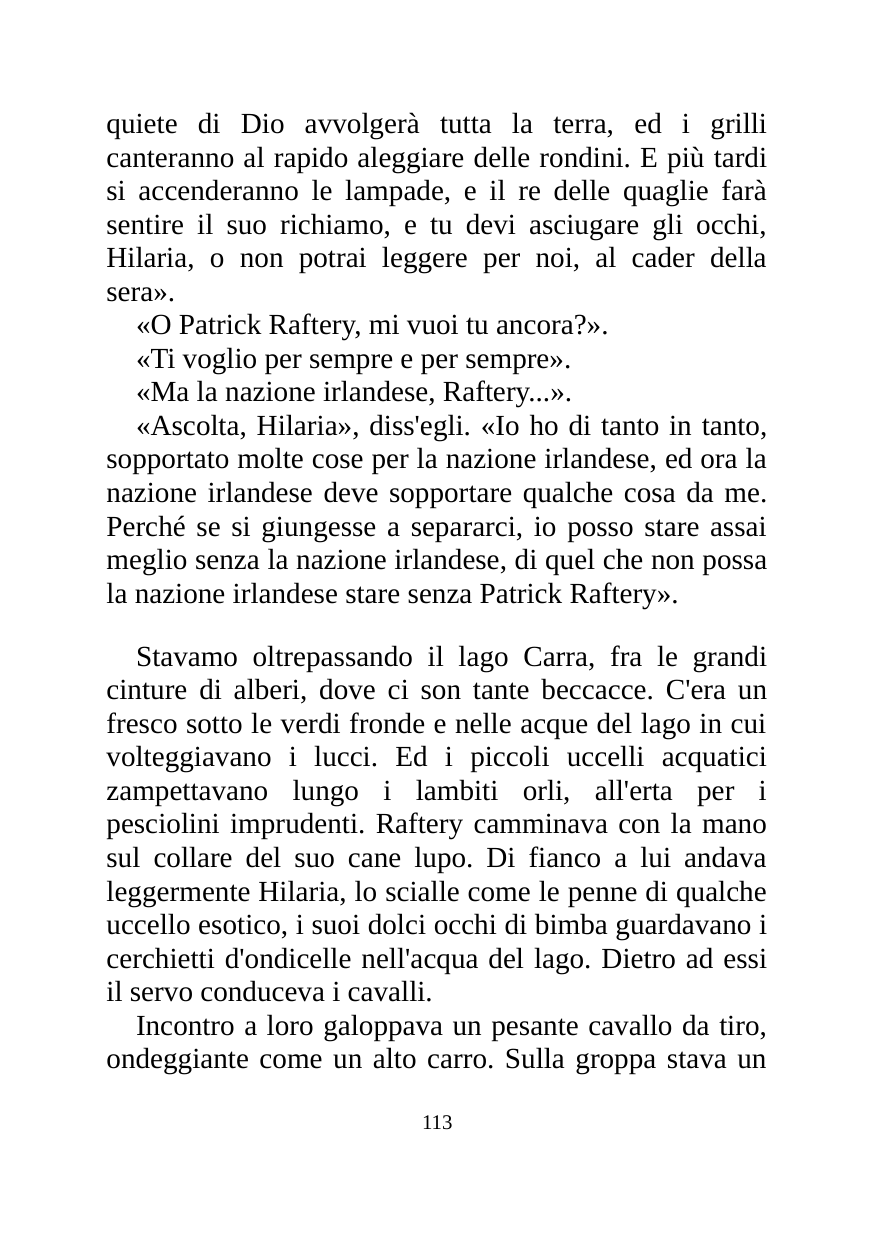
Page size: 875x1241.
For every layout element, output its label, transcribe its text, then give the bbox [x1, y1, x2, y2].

text Stavamo oltrepassando il lago Carra, fra le grandi cinture di alberi, dove ci son tante beccacce. C'era un fresco sotto le verdi fronde e nelle acque del lago in cui volteggiavano i lucci. Ed i piccoli uccelli acquatici zampettavano lungo i lambiti orli, all'erta per i pesciolini imprudenti. Raftery camminava con la mano sul collare del suo cane lupo. Di fianco a lui andava leggermente Hilaria, lo scialle come le penne di qualche uccello esotico, i suoi dolci occhi di bimba guardavano i cerchietti d'ondicelle nell'acqua del lago. Dietro ad essi il servo conduceva i cavalli. [106, 639, 768, 1008]
text «Ti voglio per sempre e per sempre». [106, 341, 768, 374]
text «Ascolta, Hilaria», diss'egli. «Io ho di tanto in tanto, sopportato molte cose per la nazione irlandese, ed ora la nazione irlandese deve sopportare qualche cosa da me. Perché se si giungesse a separarci, io posso stare assai meglio senza la nazione irlandese, di quel che non possa la nazione irlandese stare senza Patrick Raftery». [106, 408, 768, 609]
text «Ma la nazione irlandese, Raftery...». [106, 374, 768, 408]
text «O Patrick Raftery, mi vuoi tu ancora?». [106, 307, 768, 341]
text quiete di Dio avvolgerà tutta la terra, ed i grilli canteranno al rapido aleggiare delle rondini. E più tardi si accenderanno le lampade, e il re delle quaglie farà sentire il suo richiamo, e tu devi asciugare gli occhi, Hilaria, o non potrai leggere per noi, al cader della sera». [106, 106, 768, 307]
text Incontro a loro galoppava un pesante cavallo da tiro, ondeggiante come un alto carro. Sulla groppa stava un [106, 1008, 768, 1075]
